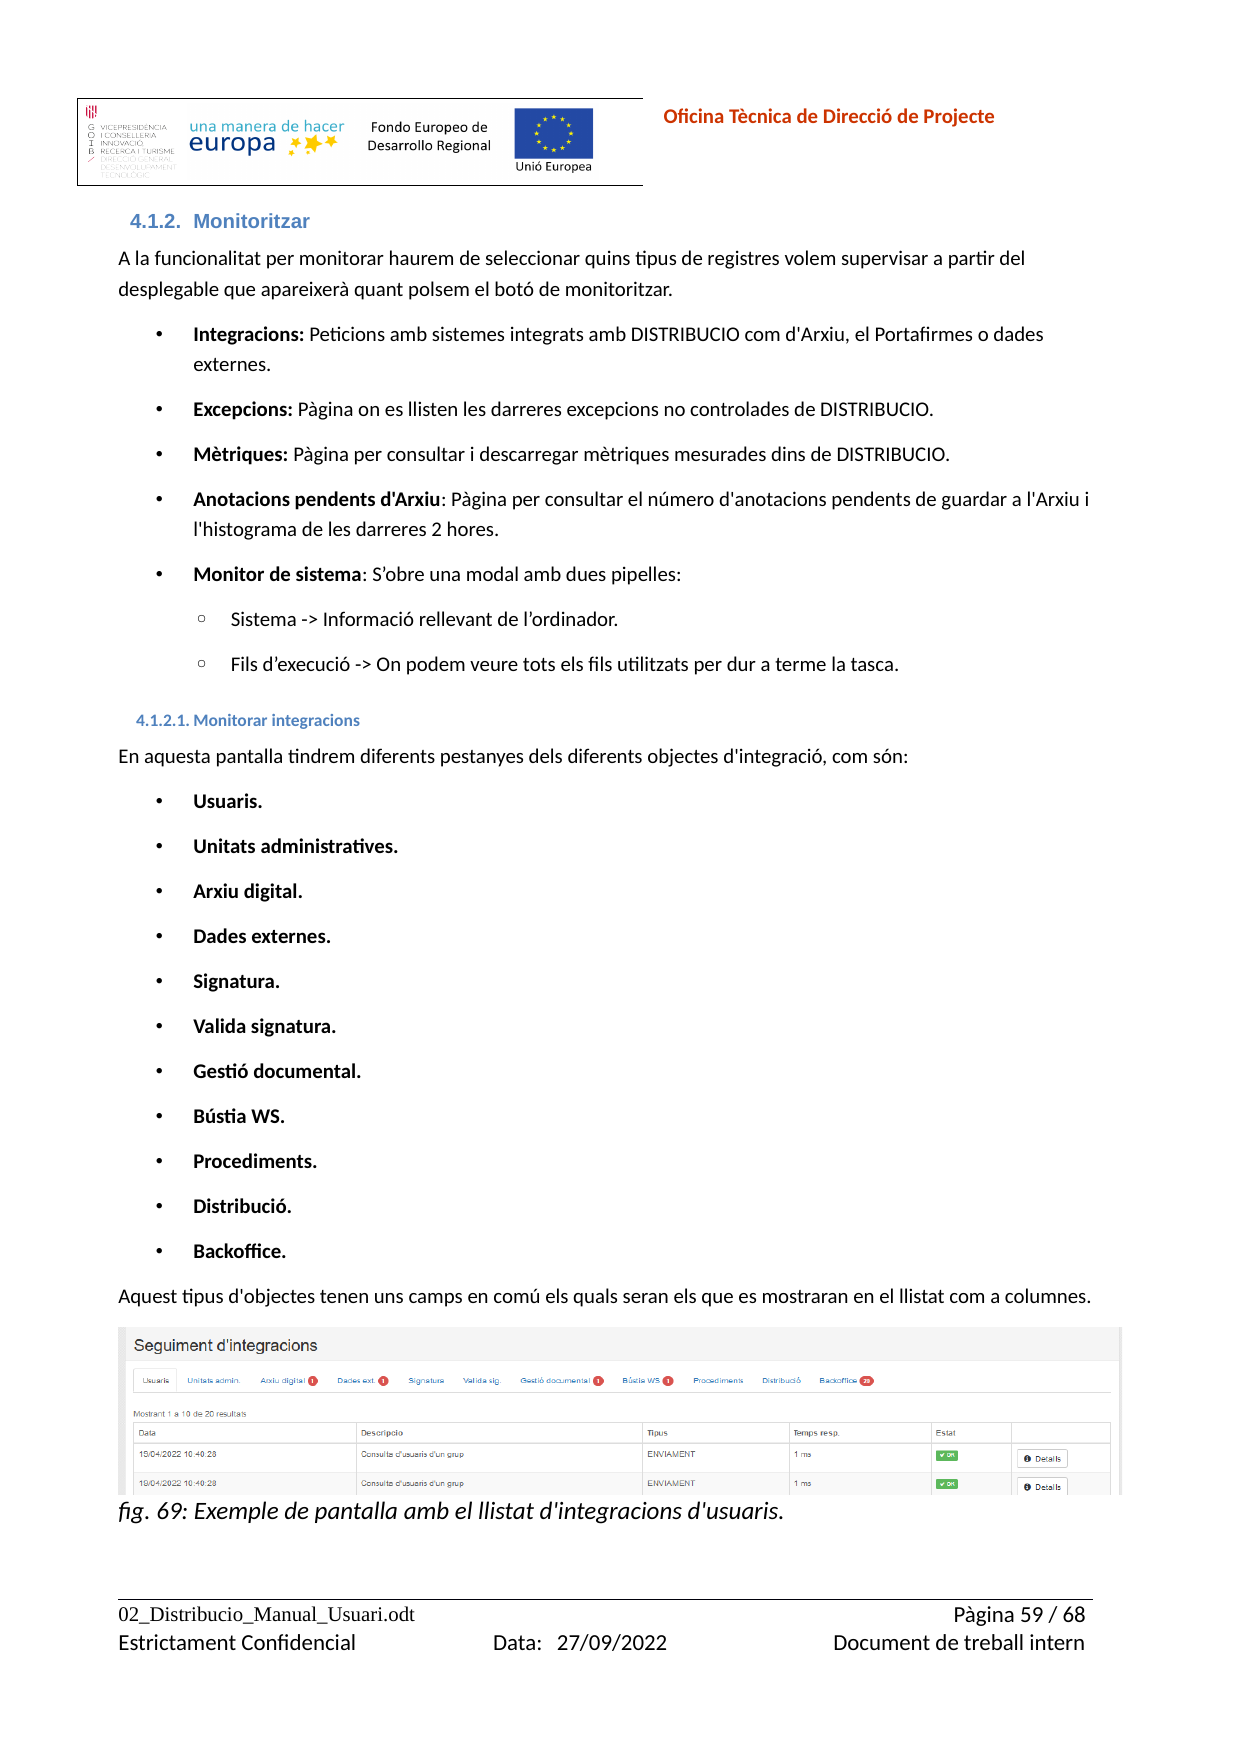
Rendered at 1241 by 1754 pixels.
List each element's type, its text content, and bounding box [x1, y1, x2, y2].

list Bústia WS. [156, 1103, 1122, 1128]
list Backoffice. [156, 1238, 1122, 1263]
picture [82, 103, 181, 180]
list Integracions: Peticions amb sistemes integrats amb DISTRIBUCIO com d'Arxiu, el Portafirmes o dades externes. [156, 321, 1122, 377]
picture [118, 1327, 1123, 1495]
list Mètriques: Pàgina per consultar i descarregar mètriques mesurades dins de DISTRIBUCIO. [156, 441, 1122, 467]
list Excepcions: Pàgina on es llisten les darreres excepcions no controlades de DISTRIBUCIO. [156, 396, 1122, 422]
list Signatura. [156, 968, 1122, 993]
list Anotacions pendents d'Arxiu: Pàgina per consultar el número d'anotacions pendents de guardar a l'Arxiu i l'histograma de les darreres 2 hores. [156, 486, 1122, 542]
list Procediments. [156, 1148, 1122, 1173]
text A la funcionalitat per monitorar haurem de seleccionar quins tipus de registres volem supervisar a partir del desplegable que apareixerà quant polsem el botó de monitoritzar. [118, 245, 1122, 301]
list Valida signatura. [156, 1013, 1122, 1038]
picture [187, 103, 599, 180]
subtitle Monitoritzar [130, 209, 1122, 233]
list Sistema -> Informació rellevant de l’ordinador. [193, 607, 1122, 632]
list Unitats administratives. [156, 833, 1122, 858]
list Dades externes. [156, 923, 1122, 948]
list Gestió documental. [156, 1058, 1122, 1083]
list Usuaris. [156, 788, 1122, 813]
list Distribució. [156, 1193, 1122, 1218]
subtitle Monitorar integracions [136, 709, 1122, 730]
text fig. 69: Exemple de pantalla amb el llistat d'integracions d'usuaris. [118, 1495, 1122, 1525]
list Monitor de sistema: S’obre una modal amb dues pipelles: [156, 562, 1122, 587]
text En aquesta pantalla tindrem diferents pestanyes dels diferents objectes d'integració, com són: [118, 743, 1122, 768]
list Fils d’execució -> On podem veure tots els fils utilitzats per dur a terme la tasca. [193, 652, 1122, 677]
text Aquest tipus d'objectes tenen uns camps en comú els quals seran els que es mostraran en el llistat com a columnes. [118, 1283, 1122, 1308]
list Arxiu digital. [156, 878, 1122, 903]
